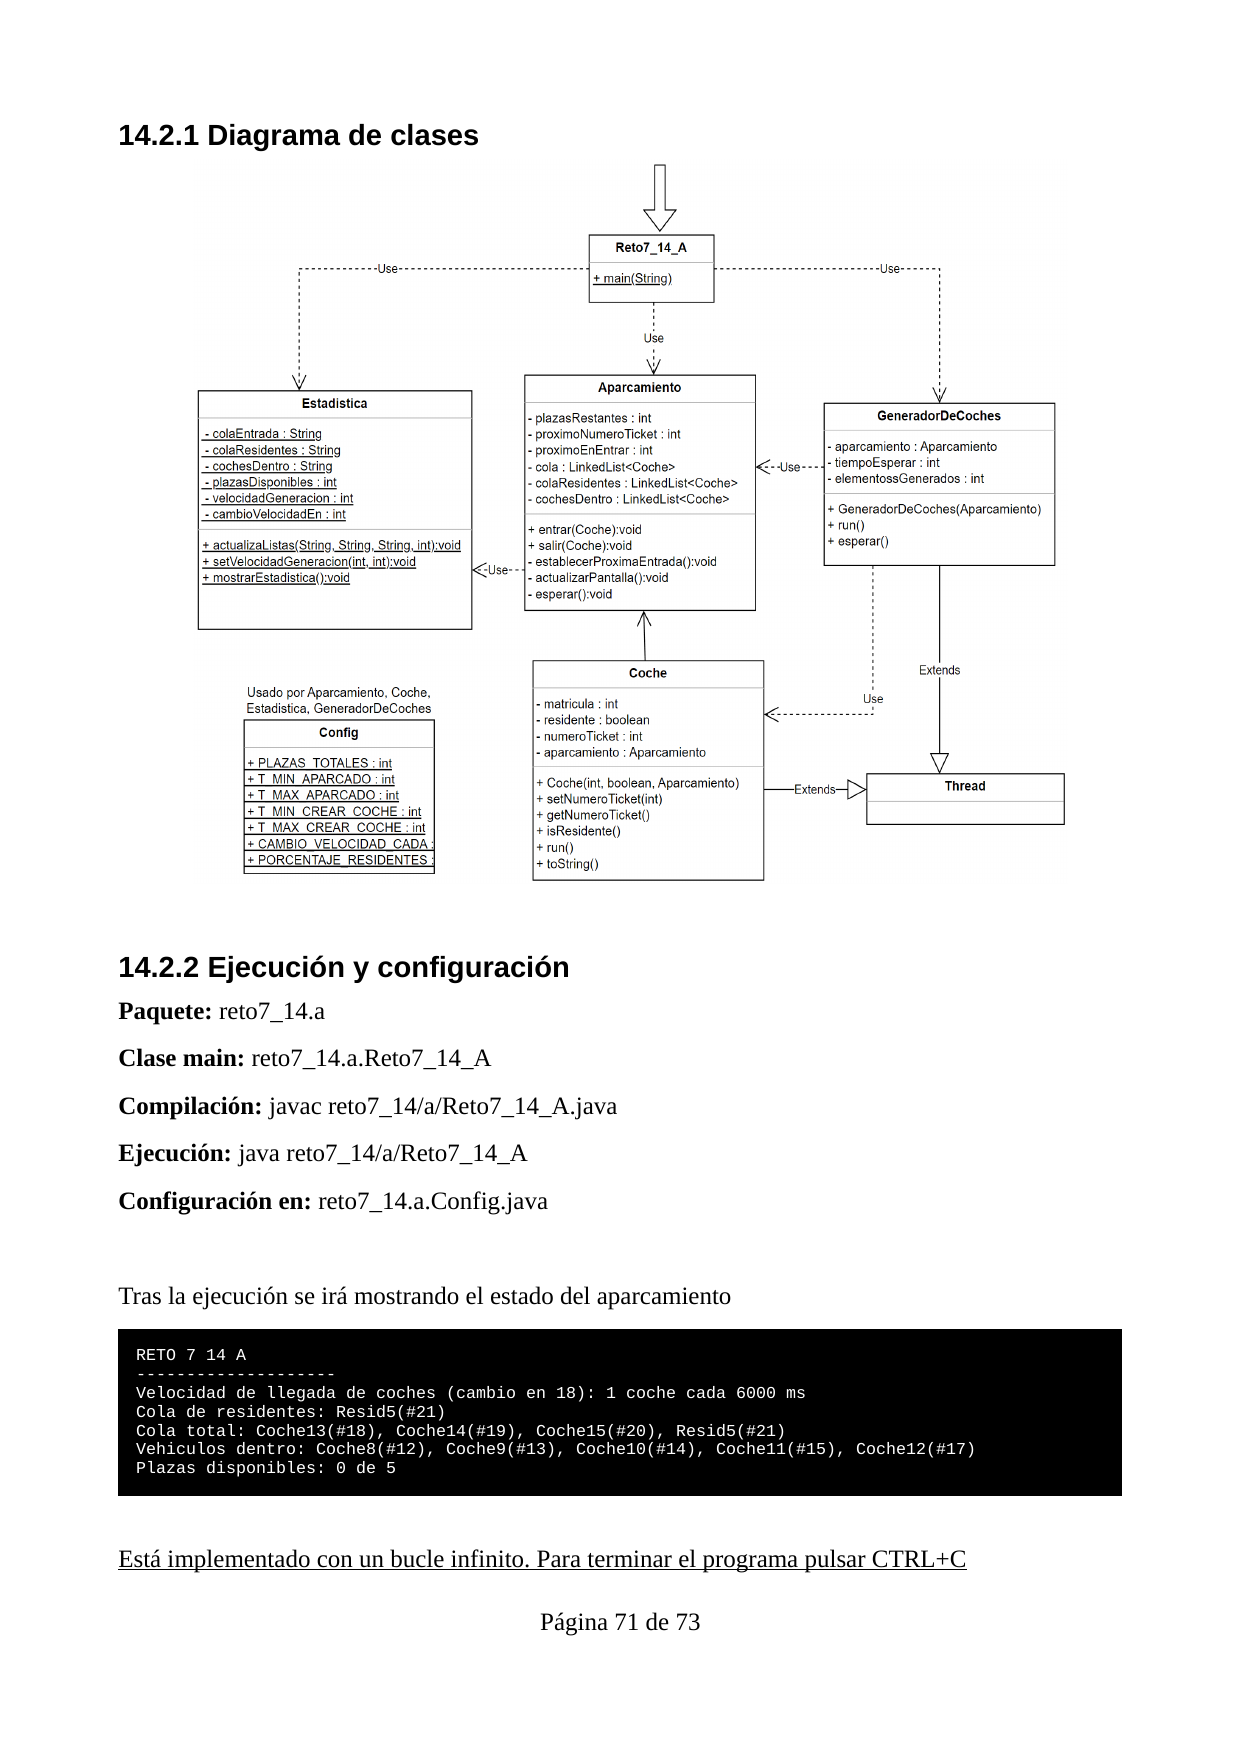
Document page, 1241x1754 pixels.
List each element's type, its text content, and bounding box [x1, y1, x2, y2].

subtitle 14.2.2 Ejecución y configuración [118, 950, 1122, 983]
text Cola total: Coche13(#18), Coche14(#19), Coche15(#20), Resid5(#21) [118, 1422, 1122, 1441]
text Configuración en: reto7_14.a.Config.java [118, 1186, 1122, 1215]
picture [192, 159, 1068, 884]
text Tras la ejecución se irá mostrando el estado del aparcamiento [118, 1281, 1122, 1310]
text Velocidad de llegada de coches (cambio en 18): 1 coche cada 6000 ms [118, 1384, 1122, 1403]
text Clase main: reto7_14.a.Reto7_14_A [118, 1043, 1122, 1072]
text RETO 7 14 A [118, 1329, 1122, 1366]
text Vehiculos dentro: Coche8(#12), Coche9(#13), Coche10(#14), Coche11(#15), Coche12(#17) [118, 1441, 1122, 1460]
text Compilación: javac reto7_14/a/Reto7_14_A.java [118, 1091, 1122, 1120]
text Está implementado con un bucle infinito. Para terminar el programa pulsar CTRL+C [118, 1544, 1122, 1573]
subtitle 14.2.1 Diagrama de clases [118, 118, 1122, 152]
text Plazas disponibles: 0 de 5 [118, 1460, 1122, 1496]
text Ejecución: java reto7_14/a/Reto7_14_A [118, 1138, 1122, 1167]
text Paquete: reto7_14.a [118, 996, 1122, 1024]
text Cola de residentes: Resid5(#21) [118, 1403, 1122, 1422]
text -------------------- [118, 1366, 1122, 1384]
